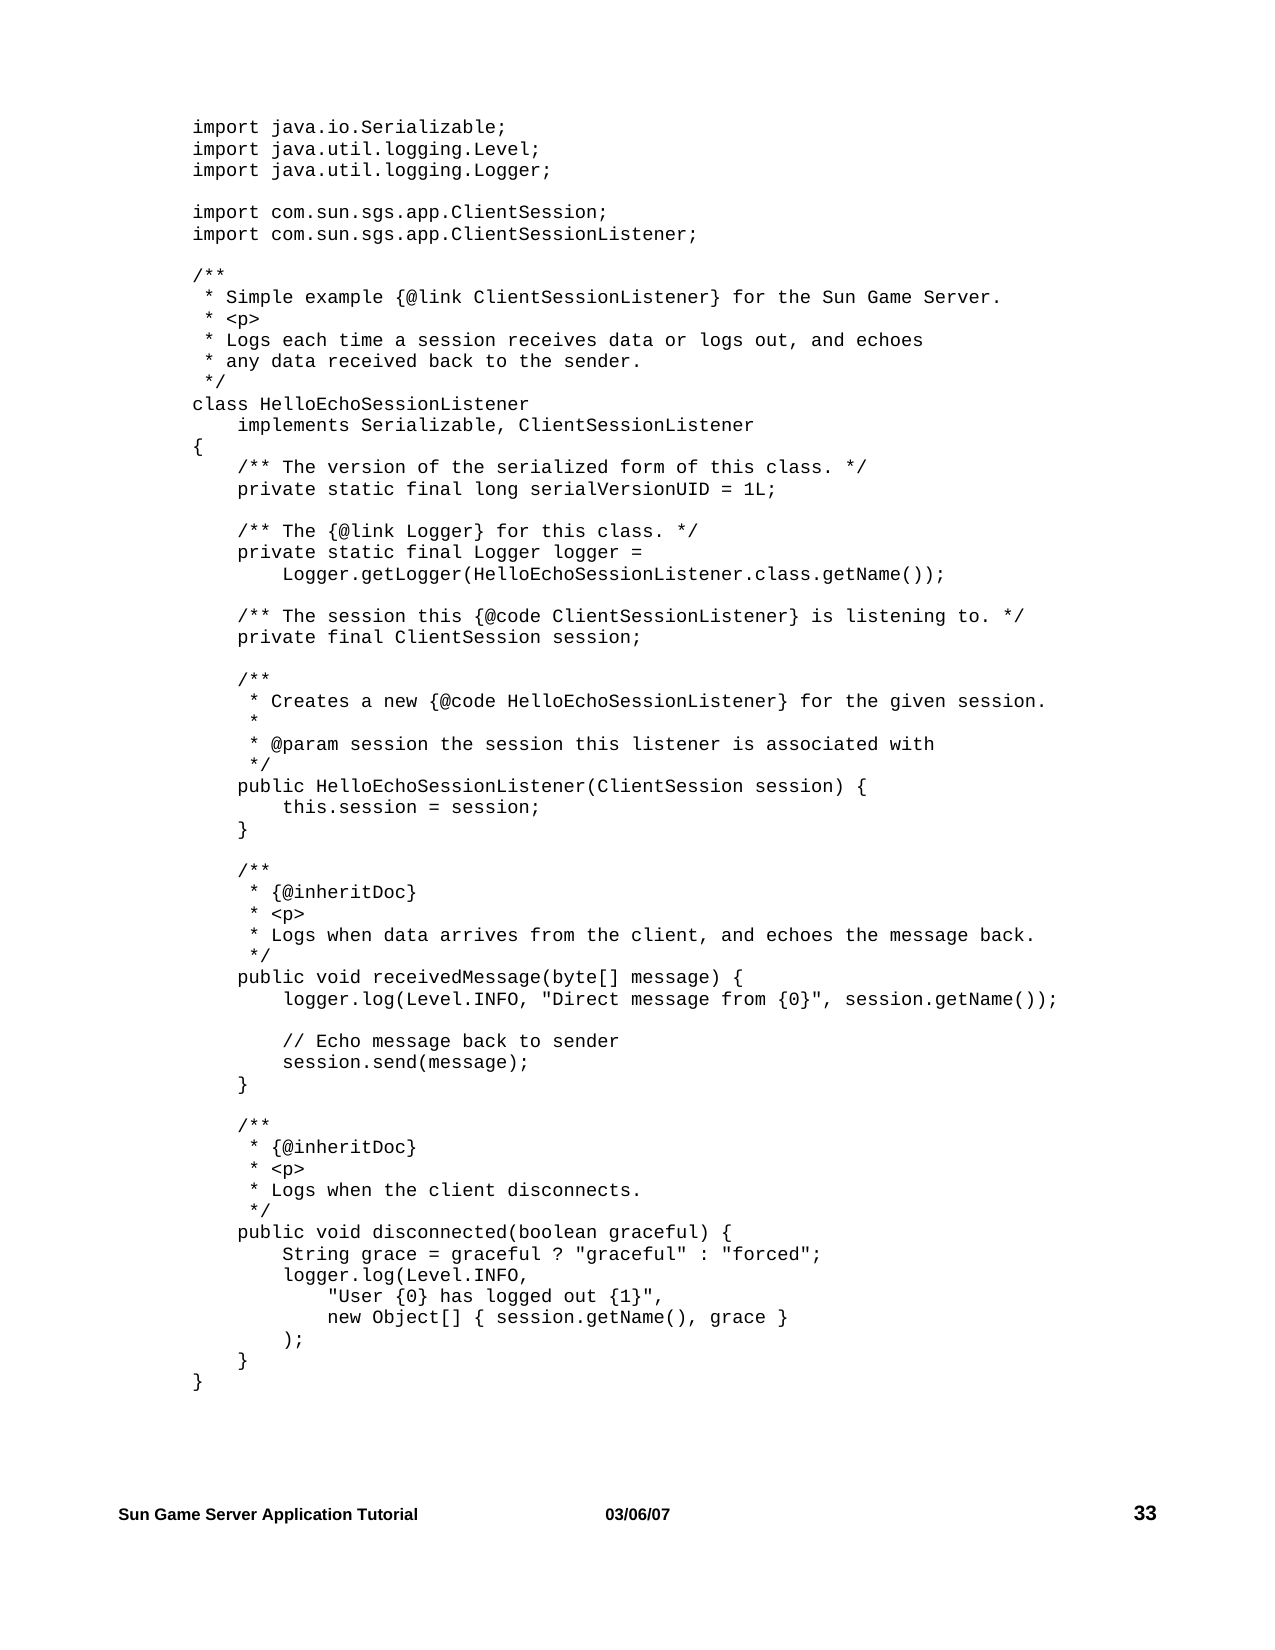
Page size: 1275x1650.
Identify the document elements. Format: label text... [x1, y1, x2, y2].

text import java.io.Serializable; import java.util.logging.Level; import java.util.logging.Logger; import com.sun.sgs.app.ClientSession; import com.sun.sgs.app.ClientSessionListener; /** * Simple example {@link ClientSessionListener} for the Sun Game Server. * <p> * Logs each time a session receives data or logs out, and echoes * any data received back to the sender. */ class HelloEchoSessionListener implements Serializable, ClientSessionListener { /** The version of the serialized form of this class. */ private static final long serialVersionUID = 1L; /** The {@link Logger} for this class. */ private static final Logger logger = Logger.getLogger(HelloEchoSessionListener.class.getName()); /** The session this {@code ClientSessionListener} is listening to. */ private final ClientSession session; /** * Creates a new {@code HelloEchoSessionListener} for the given session. * * @param session the session this listener is associated with */ public HelloEchoSessionListener(ClientSession session) { this.session = session; } /** * {@inheritDoc} * <p> * Logs when data arrives from the client, and echoes the message back. */ public void receivedMessage(byte[] message) { logger.log(Level.INFO, "Direct message from {0}", session.getName()); // Echo message back to sender session.send(message); } /** * {@inheritDoc} * <p> * Logs when the client disconnects. */ public void disconnected(boolean graceful) { String grace = graceful ? "graceful" : "forced"; logger.log(Level.INFO, "User {0} has logged out {1}", new Object[] { session.getName(), grace } ); } } [192, 118, 1098, 1414]
